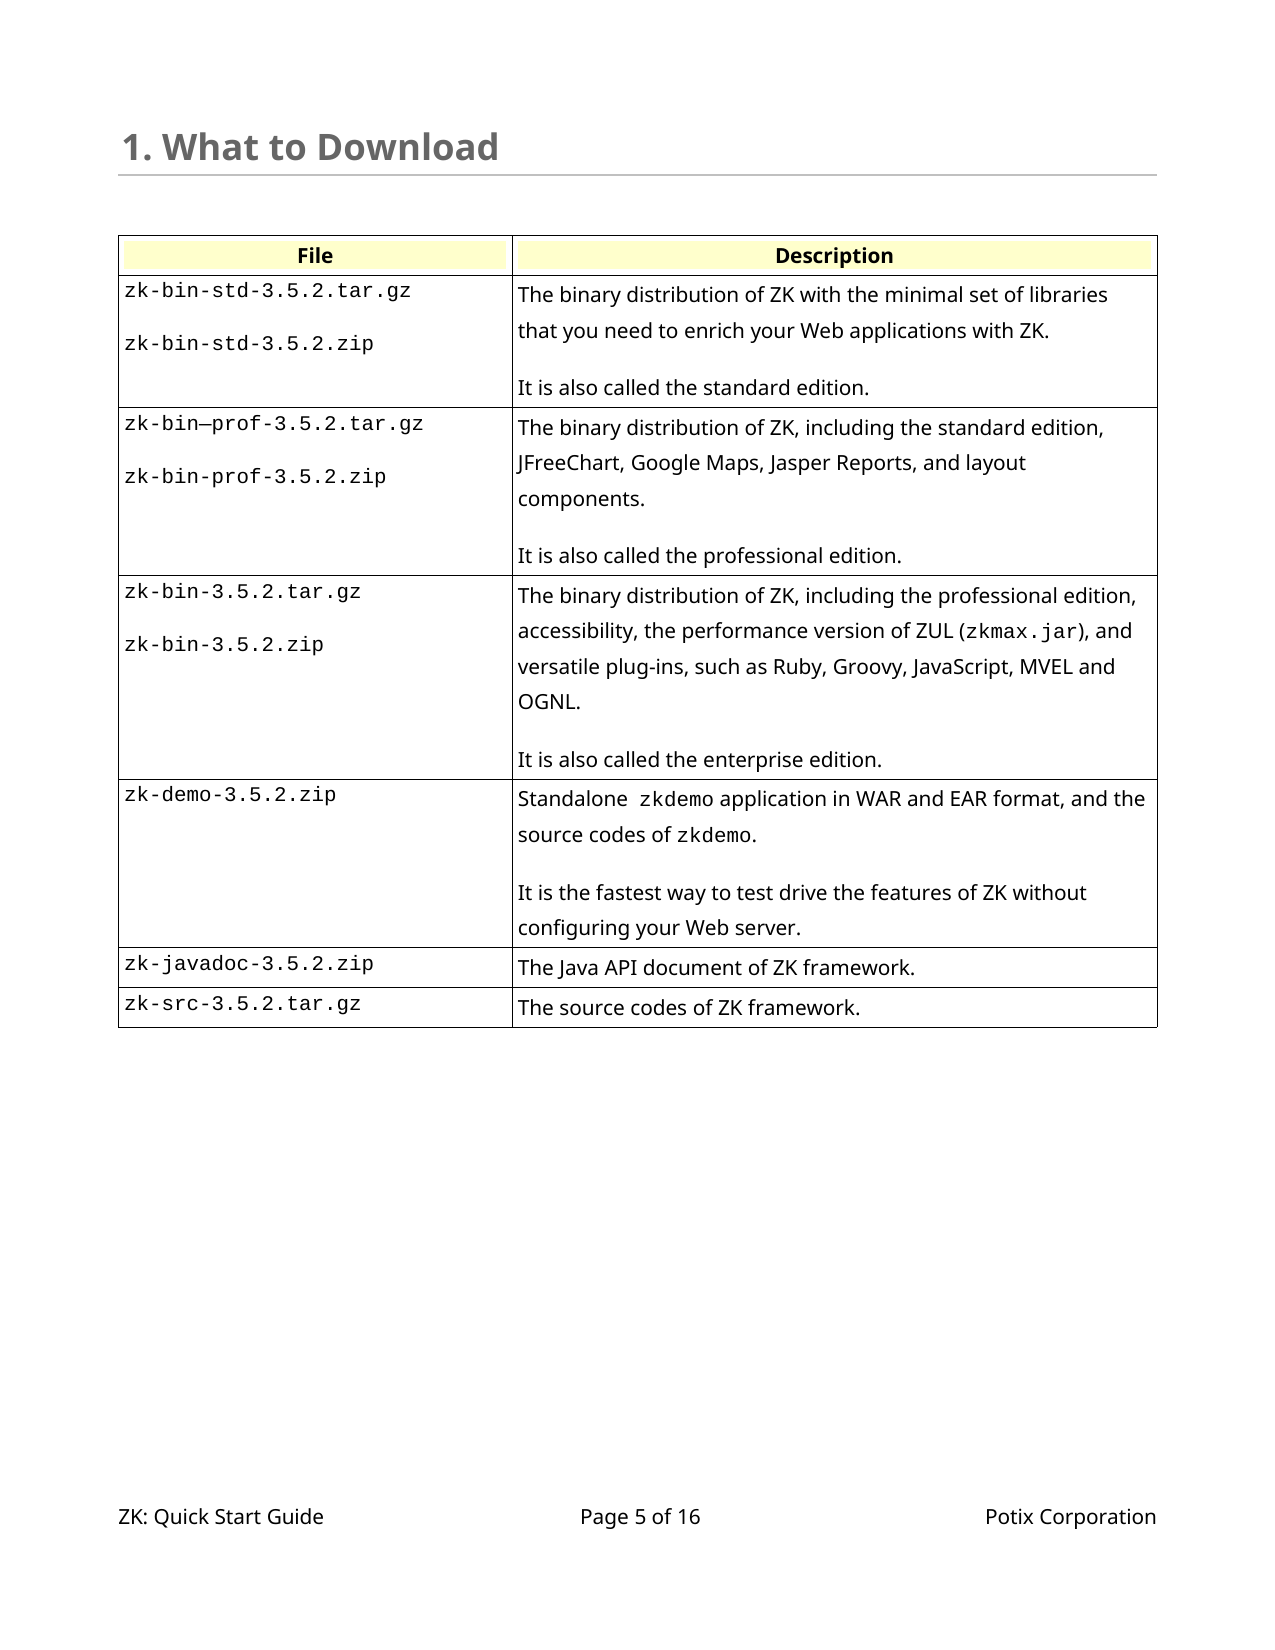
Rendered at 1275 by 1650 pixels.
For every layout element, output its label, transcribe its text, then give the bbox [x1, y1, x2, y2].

subtitle 1. What to Download [118, 118, 1157, 174]
table_cell zk-src-3.5.2.tar.gz [119, 988, 512, 1027]
table_cell The binary distribution of ZK, including the standard edition, JFreeChart, Google Maps, Jasper Reports, and layout components. It is also called the professional edition. [513, 408, 1157, 575]
table_cell zk-bin-3.5.2.tar.gz zk-bin-3.5.2.zip [119, 576, 512, 779]
table_cell The Java API document of ZK framework. [513, 948, 1157, 987]
table_cell The binary distribution of ZK with the minimal set of libraries that you need to enrich your Web applications with ZK. It is also called the standard edition. [513, 276, 1157, 407]
table_header File [119, 236, 512, 275]
table_cell zk-demo-3.5.2.zip [119, 780, 512, 947]
table_cell The binary distribution of ZK, including the professional edition, accessibility, the performance version of ZUL (zkmax.jar), and versatile plug-ins, such as Ruby, Groovy, JavaScript, MVEL and OGNL. It is also called the enterprise edition. [513, 576, 1157, 779]
table_cell zk-bin—prof-3.5.2.tar.gz zk-bin-prof-3.5.2.zip [119, 408, 512, 575]
table_cell The source codes of ZK framework. [513, 988, 1157, 1027]
table_cell zk-javadoc-3.5.2.zip [119, 948, 512, 987]
table_header Description [513, 236, 1157, 275]
table_cell zk-bin-std-3.5.2.tar.gz zk-bin-std-3.5.2.zip [119, 276, 512, 407]
table_cell Standalone zkdemo application in WAR and EAR format, and the source codes of zkdemo. It is the fastest way to test drive the features of ZK without configuring your Web server. [513, 780, 1157, 947]
